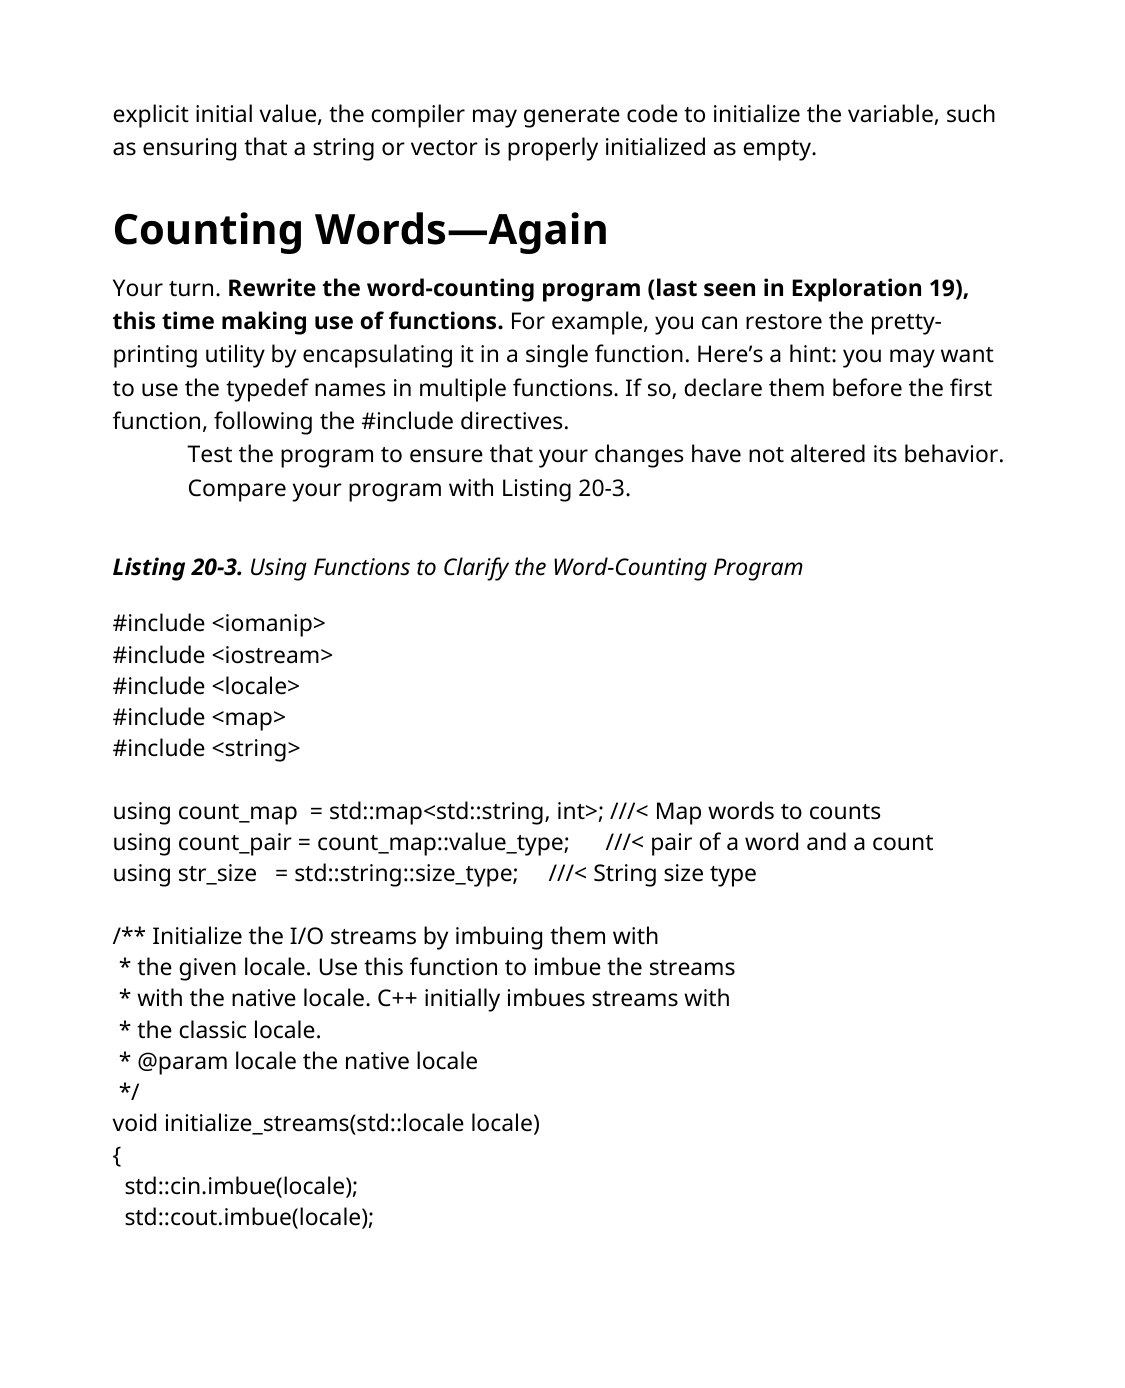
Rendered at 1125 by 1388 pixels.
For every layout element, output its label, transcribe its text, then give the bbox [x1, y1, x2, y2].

text /** Initialize the I/O streams by imbuing them with [112, 920, 1012, 951]
text #include <string> [112, 732, 1012, 764]
text Your turn. Rewrite the word-counting program (last seen in Exploration 19), this time making use of functions. For example, you can restore the pretty-printing utility by encapsulating it in a single function. Here’s a hint: you may want to use the typedef names in multiple functions. If so, declare them before the first function, following the #include directives. [112, 269, 1012, 436]
text #include <iomanip> [112, 607, 1012, 639]
text * the classic locale. [112, 1014, 1012, 1045]
text #include <iostream> [112, 639, 1012, 670]
text #include <map> [112, 701, 1012, 732]
text using str_size = std::string::size_type; ///< String size type [112, 857, 1012, 889]
text { [112, 1139, 1012, 1170]
text void initialize_streams(std::locale locale) [112, 1107, 1012, 1139]
text using count_map = std::map<std::string, int>; ///< Map words to counts [112, 795, 1012, 826]
text Compare your program with Listing 20-3. [112, 469, 1012, 503]
text */ [112, 1076, 1012, 1107]
text #include <locale> [112, 670, 1012, 701]
text * the given locale. Use this function to imbue the streams [112, 951, 1012, 982]
text explicit initial value, the compiler may generate code to initialize the variable, such as ensuring that a string or vector is properly initialized as empty. [112, 96, 1012, 163]
subtitle Counting Words—Again [112, 200, 1012, 257]
text Listing 20-3. Using Functions to Clarify the Word-Counting Program [112, 551, 1012, 582]
text Test the program to ensure that your changes have not altered its behavior. [112, 436, 1012, 469]
text std::cout.imbue(locale); [112, 1201, 1012, 1232]
text * with the native locale. C++ initially imbues streams with [112, 982, 1012, 1014]
text std::cin.imbue(locale); [112, 1170, 1012, 1201]
text using count_pair = count_map::value_type; ///< pair of a word and a count [112, 826, 1012, 857]
text * @param locale the native locale [112, 1045, 1012, 1076]
